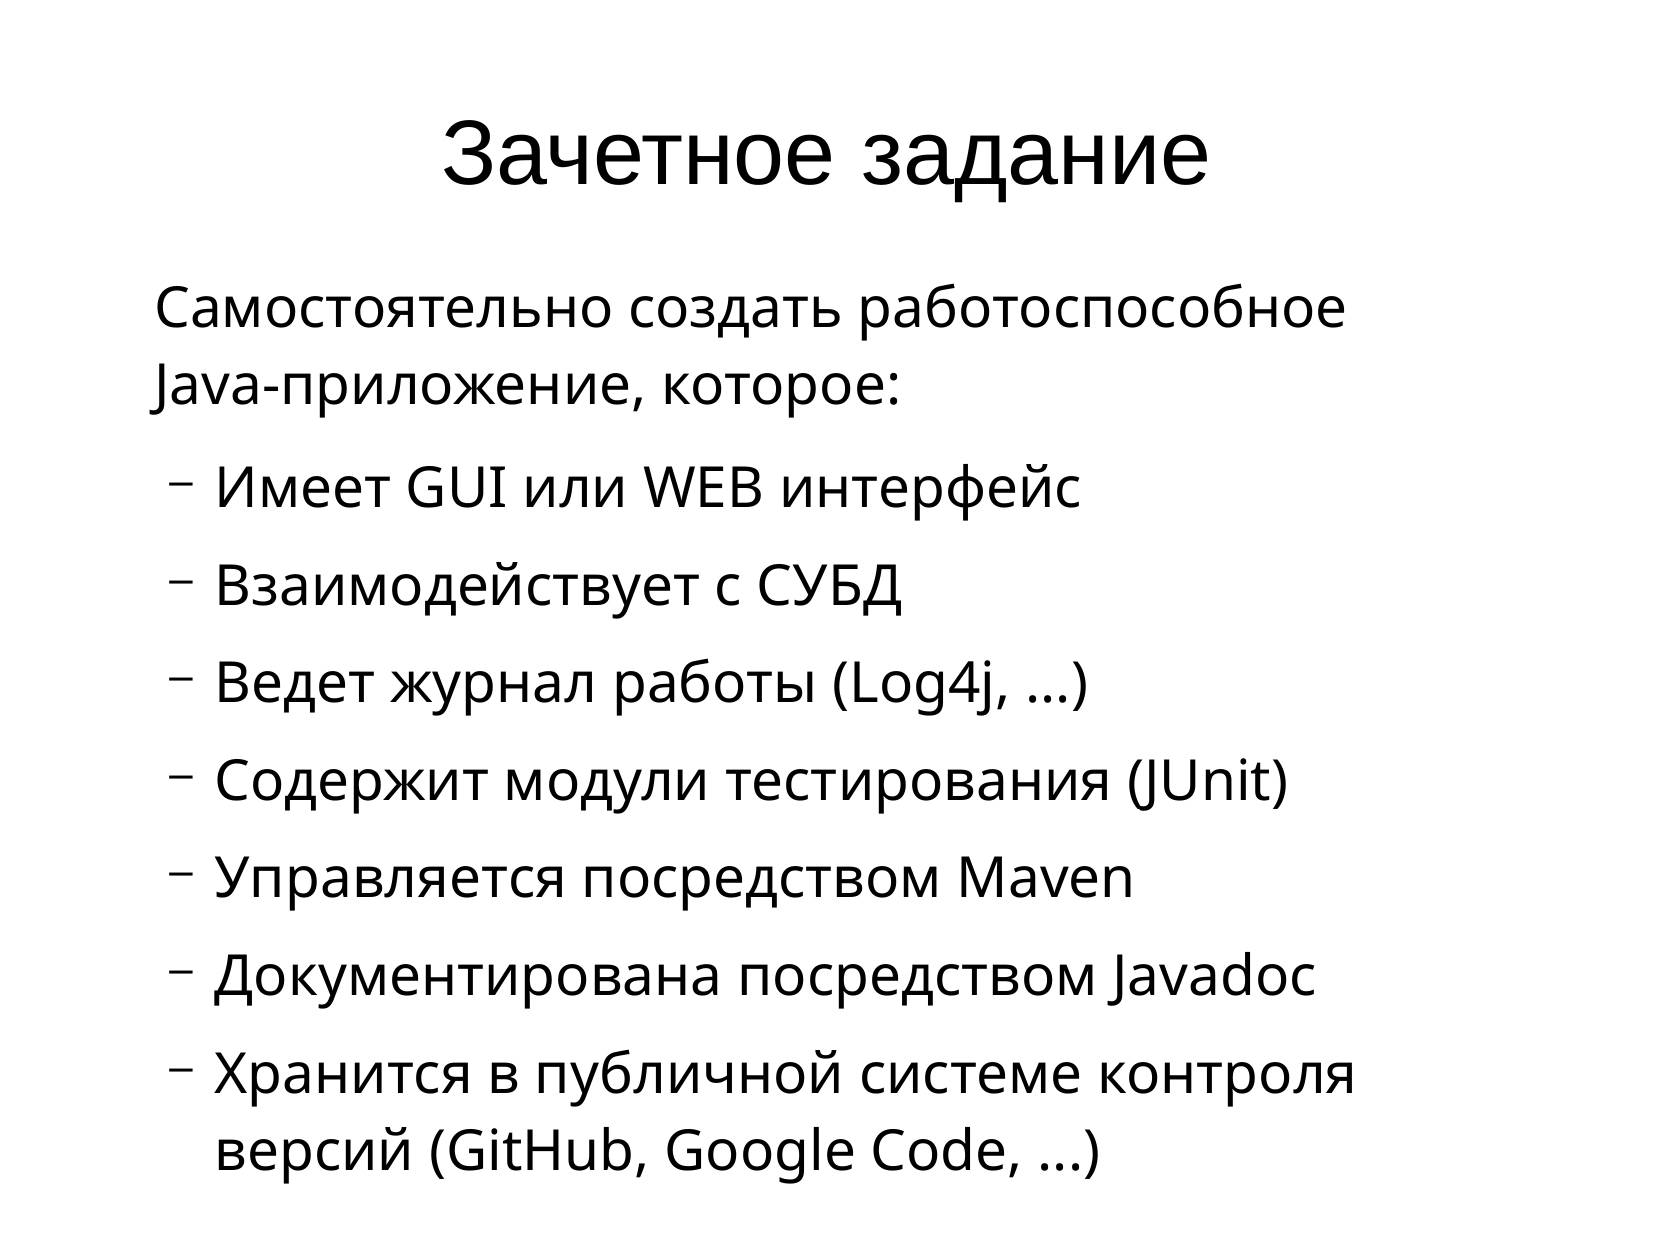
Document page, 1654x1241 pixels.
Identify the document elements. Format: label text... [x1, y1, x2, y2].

list Самостоятельно создать работоспособное Java-приложение, которое: Имеет GUI или WEB интерфейс Взаимодействует с СУБД Ведет журнал работы (Log4j, ...) Содержит модули тестирования (JUnit) Управляется посредством Maven Документирована посредством Javadoc Хранится в публичной системе контроля версий (GitHub, Google Code, ...) [82, 266, 1571, 1193]
title Зачетное задание [82, 49, 1571, 257]
